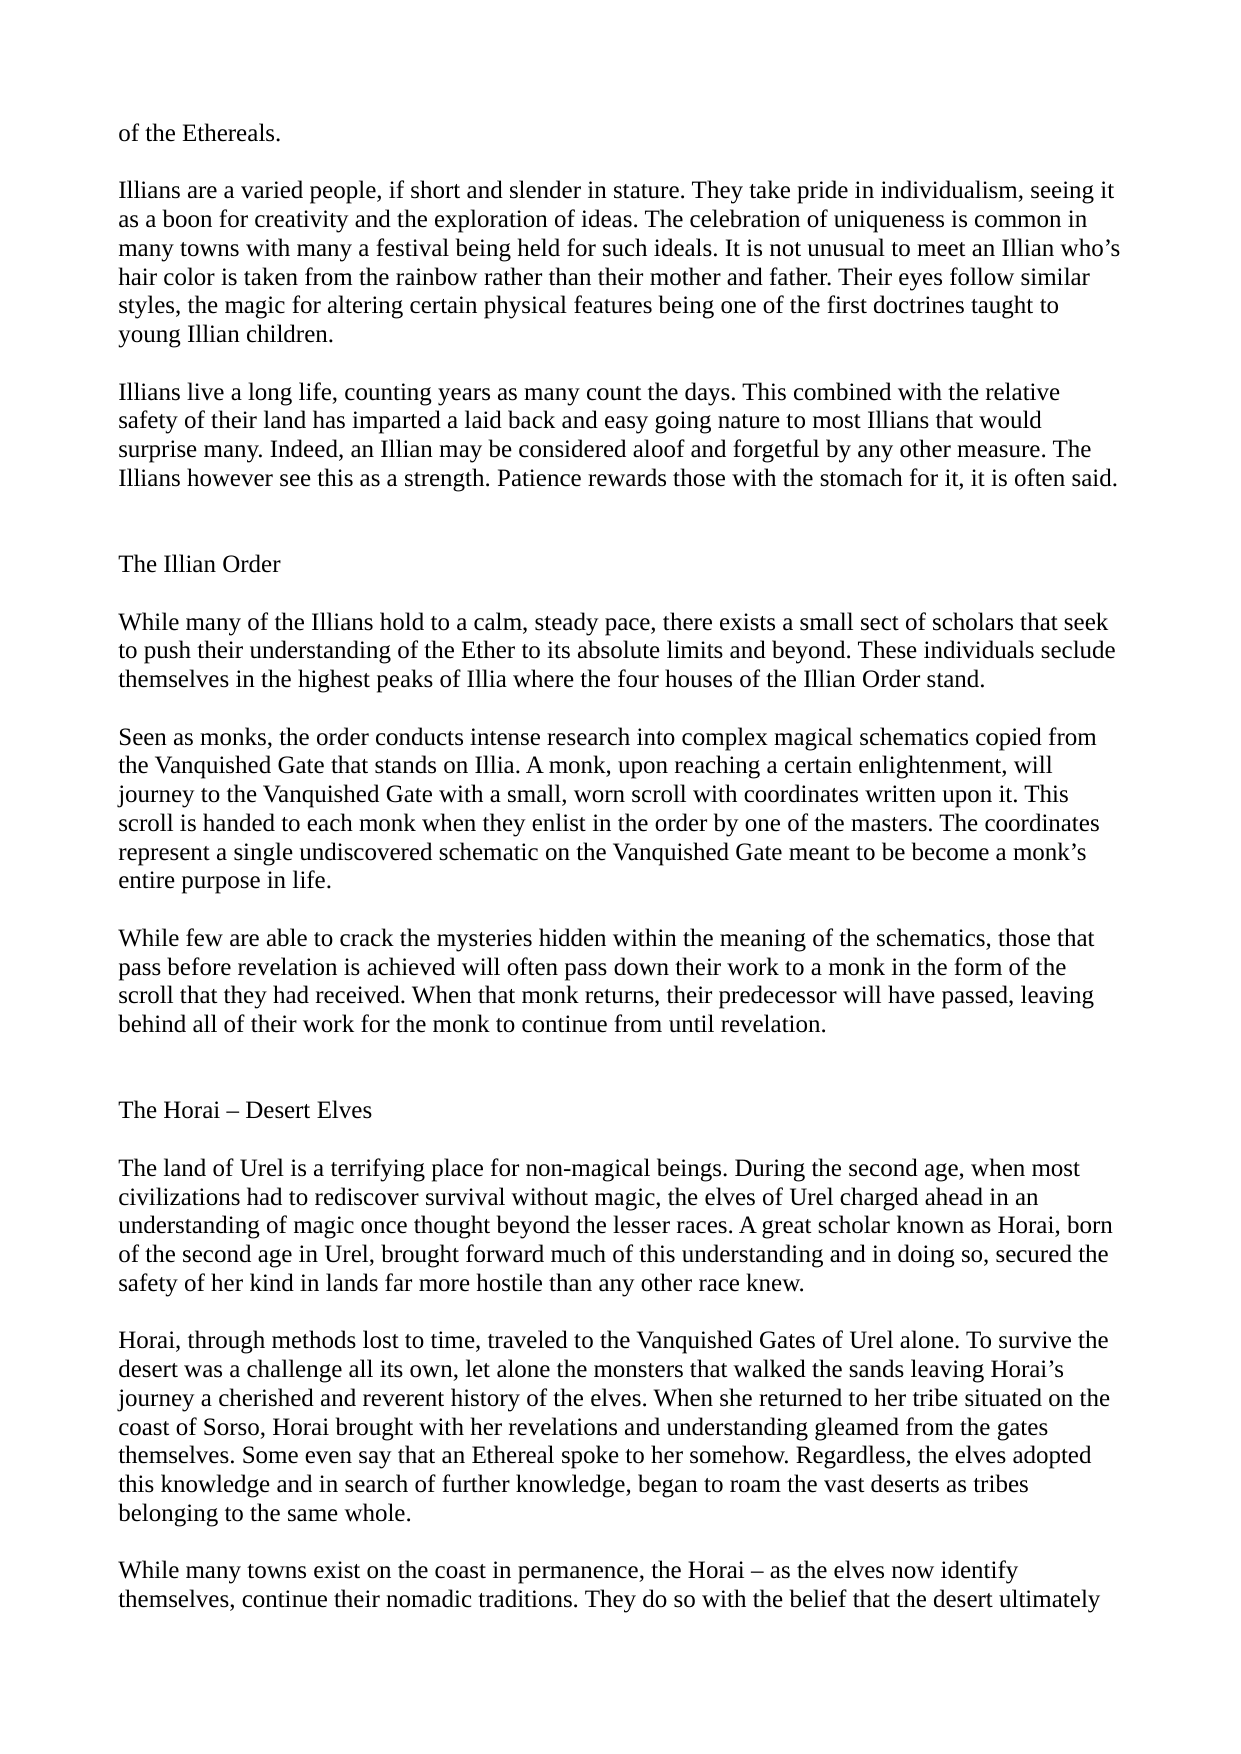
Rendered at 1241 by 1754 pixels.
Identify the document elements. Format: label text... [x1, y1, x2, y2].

text While few are able to crack the mysteries hidden within the meaning of the schematics, those that pass before revelation is achieved will often pass down their work to a monk in the form of the scroll that they had received. When that monk returns, their predecessor will have passed, leaving behind all of their work for the monk to continue from until revelation. [118, 923, 1122, 1038]
text The land of Urel is a terrifying place for non-magical beings. During the second age, when most civilizations had to rediscover survival without magic, the elves of Urel charged ahead in an understanding of magic once thought beyond the lesser races. A great scholar known as Horai, born of the second age in Urel, brought forward much of this understanding and in doing so, secured the safety of her kind in lands far more hostile than any other race knew. [118, 1153, 1122, 1297]
text of the Ethereals. [118, 118, 1122, 147]
text Horai, through methods lost to time, traveled to the Vanquished Gates of Urel alone. To survive the desert was a challenge all its own, let alone the monsters that walked the sands leaving Horai’s journey a cherished and reverent history of the elves. When she returned to her tribe situated on the coast of Sorso, Horai brought with her revelations and understanding gleamed from the gates themselves. Some even say that an Ethereal spoke to her somehow. Regardless, the elves adopted this knowledge and in search of further knowledge, began to roam the vast deserts as tribes belonging to the same whole. [118, 1326, 1122, 1527]
text The Illian Order [118, 549, 1122, 578]
text While many towns exist on the coast in permanence, the Horai – as the elves now identify themselves, continue their nomadic traditions. They do so with the belief that the desert ultimately [118, 1556, 1122, 1613]
text Illians live a long life, counting years as many count the days. This combined with the relative safety of their land has imparted a laid back and easy going nature to most Illians that would surprise many. Indeed, an Illian may be considered aloof and forgetful by any other measure. The Illians however see this as a strength. Patience rewards those with the stomach for it, it is often said. [118, 377, 1122, 492]
text Illians are a varied people, if short and slender in stature. They take pride in individualism, seeing it as a boon for creativity and the exploration of ideas. The celebration of uniqueness is common in many towns with many a festival being held for such ideals. It is not unusual to meet an Illian who’s hair color is taken from the rainbow rather than their mother and father. Their eyes follow similar styles, the magic for altering certain physical features being one of the first doctrines taught to young Illian children. [118, 176, 1122, 348]
text While many of the Illians hold to a calm, steady pace, there exists a small sect of scholars that seek to push their understanding of the Ether to its absolute limits and beyond. These individuals seclude themselves in the highest peaks of Illia where the four houses of the Illian Order stand. [118, 607, 1122, 693]
text Seen as monks, the order conducts intense research into complex magical schematics copied from the Vanquished Gate that stands on Illia. A monk, upon reaching a certain enlightenment, will journey to the Vanquished Gate with a small, worn scroll with coordinates written upon it. This scroll is handed to each monk when they enlist in the order by one of the masters. The coordinates represent a single undiscovered schematic on the Vanquished Gate meant to be become a monk’s entire purpose in life. [118, 722, 1122, 894]
text The Horai – Desert Elves [118, 1096, 1122, 1124]
